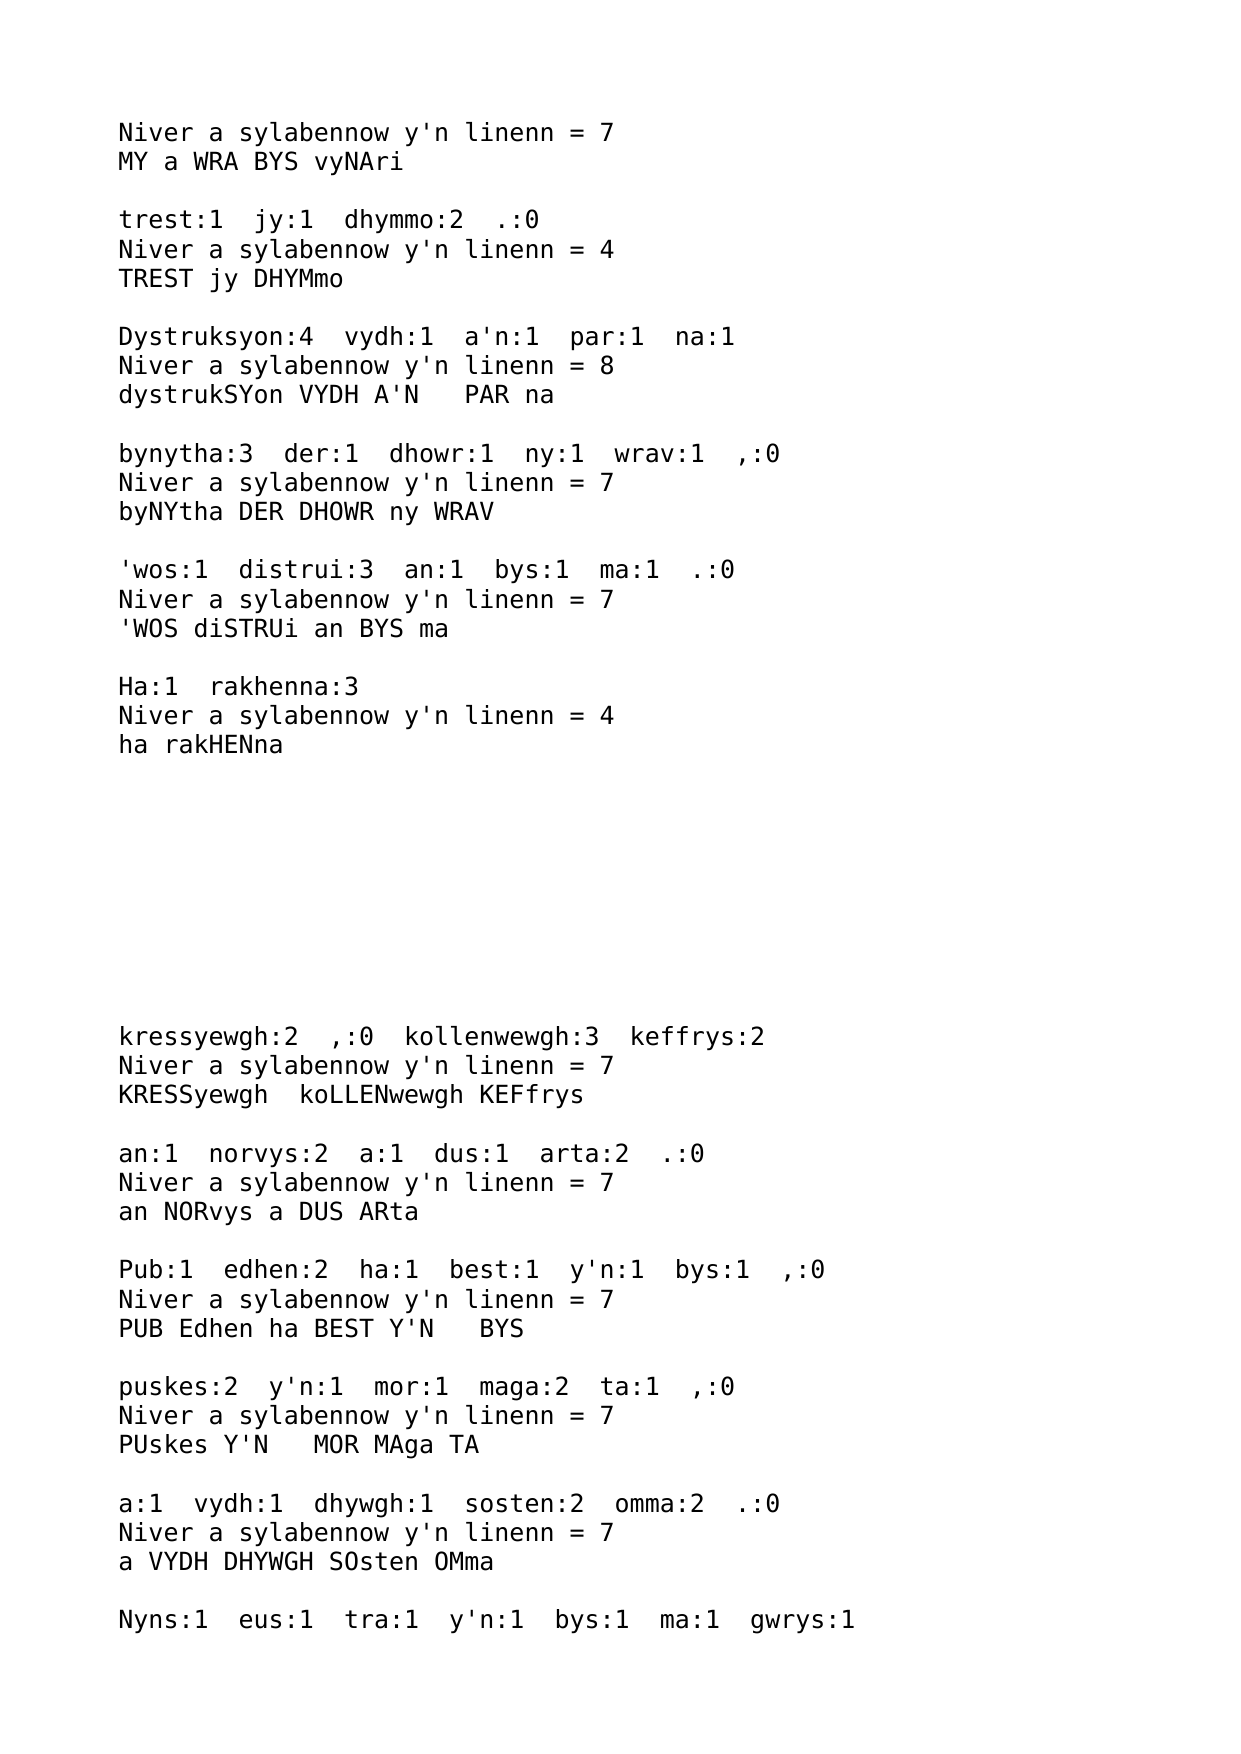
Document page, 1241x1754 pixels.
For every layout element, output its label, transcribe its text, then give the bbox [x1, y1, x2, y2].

text Niver a sylabennow y'n linenn = 7 [118, 118, 1122, 147]
text 'WOS diSTRUi an BYS ma [118, 614, 1122, 643]
text Niver a sylabennow y'n linenn = 7 [118, 1518, 1122, 1547]
text PUB Edhen ha BEST Y'N BYS [118, 1314, 1122, 1343]
text a:1 vydh:1 dhywgh:1 sosten:2 omma:2 .:0 [118, 1489, 1122, 1518]
text Pub:1 edhen:2 ha:1 best:1 y'n:1 bys:1 ,:0 [118, 1256, 1122, 1285]
text an:1 norvys:2 a:1 dus:1 arta:2 .:0 [118, 1139, 1122, 1168]
text a VYDH DHYWGH SOsten OMma [118, 1547, 1122, 1576]
text Nyns:1 eus:1 tra:1 y'n:1 bys:1 ma:1 gwrys:1 [118, 1606, 1122, 1635]
text Niver a sylabennow y'n linenn = 7 [118, 1051, 1122, 1081]
text ha rakHENna [118, 731, 1122, 760]
text Niver a sylabennow y'n linenn = 7 [118, 1285, 1122, 1314]
text Niver a sylabennow y'n linenn = 4 [118, 235, 1122, 264]
text Dystruksyon:4 vydh:1 a'n:1 par:1 na:1 [118, 322, 1122, 351]
text Niver a sylabennow y'n linenn = 7 [118, 468, 1122, 497]
text Niver a sylabennow y'n linenn = 7 [118, 1168, 1122, 1197]
text KRESSyewgh koLLENwewgh KEFfrys [118, 1081, 1122, 1110]
text Niver a sylabennow y'n linenn = 7 [118, 1401, 1122, 1431]
text Ha:1 rakhenna:3 [118, 672, 1122, 701]
text Niver a sylabennow y'n linenn = 4 [118, 701, 1122, 731]
text Niver a sylabennow y'n linenn = 8 [118, 351, 1122, 381]
text PUskes Y'N MOR MAga TA [118, 1431, 1122, 1460]
text an NORvys a DUS ARta [118, 1197, 1122, 1226]
text Niver a sylabennow y'n linenn = 7 [118, 585, 1122, 614]
text trest:1 jy:1 dhymmo:2 .:0 [118, 206, 1122, 235]
text MY a WRA BYS vyNAri [118, 147, 1122, 176]
text bynytha:3 der:1 dhowr:1 ny:1 wrav:1 ,:0 [118, 439, 1122, 468]
text 'wos:1 distrui:3 an:1 bys:1 ma:1 .:0 [118, 556, 1122, 585]
text puskes:2 y'n:1 mor:1 maga:2 ta:1 ,:0 [118, 1372, 1122, 1401]
text kressyewgh:2 ,:0 kollenwewgh:3 keffrys:2 [118, 1022, 1122, 1051]
text byNYtha DER DHOWR ny WRAV [118, 497, 1122, 526]
text dystrukSYon VYDH A'N PAR na [118, 381, 1122, 410]
text TREST jy DHYMmo [118, 264, 1122, 293]
